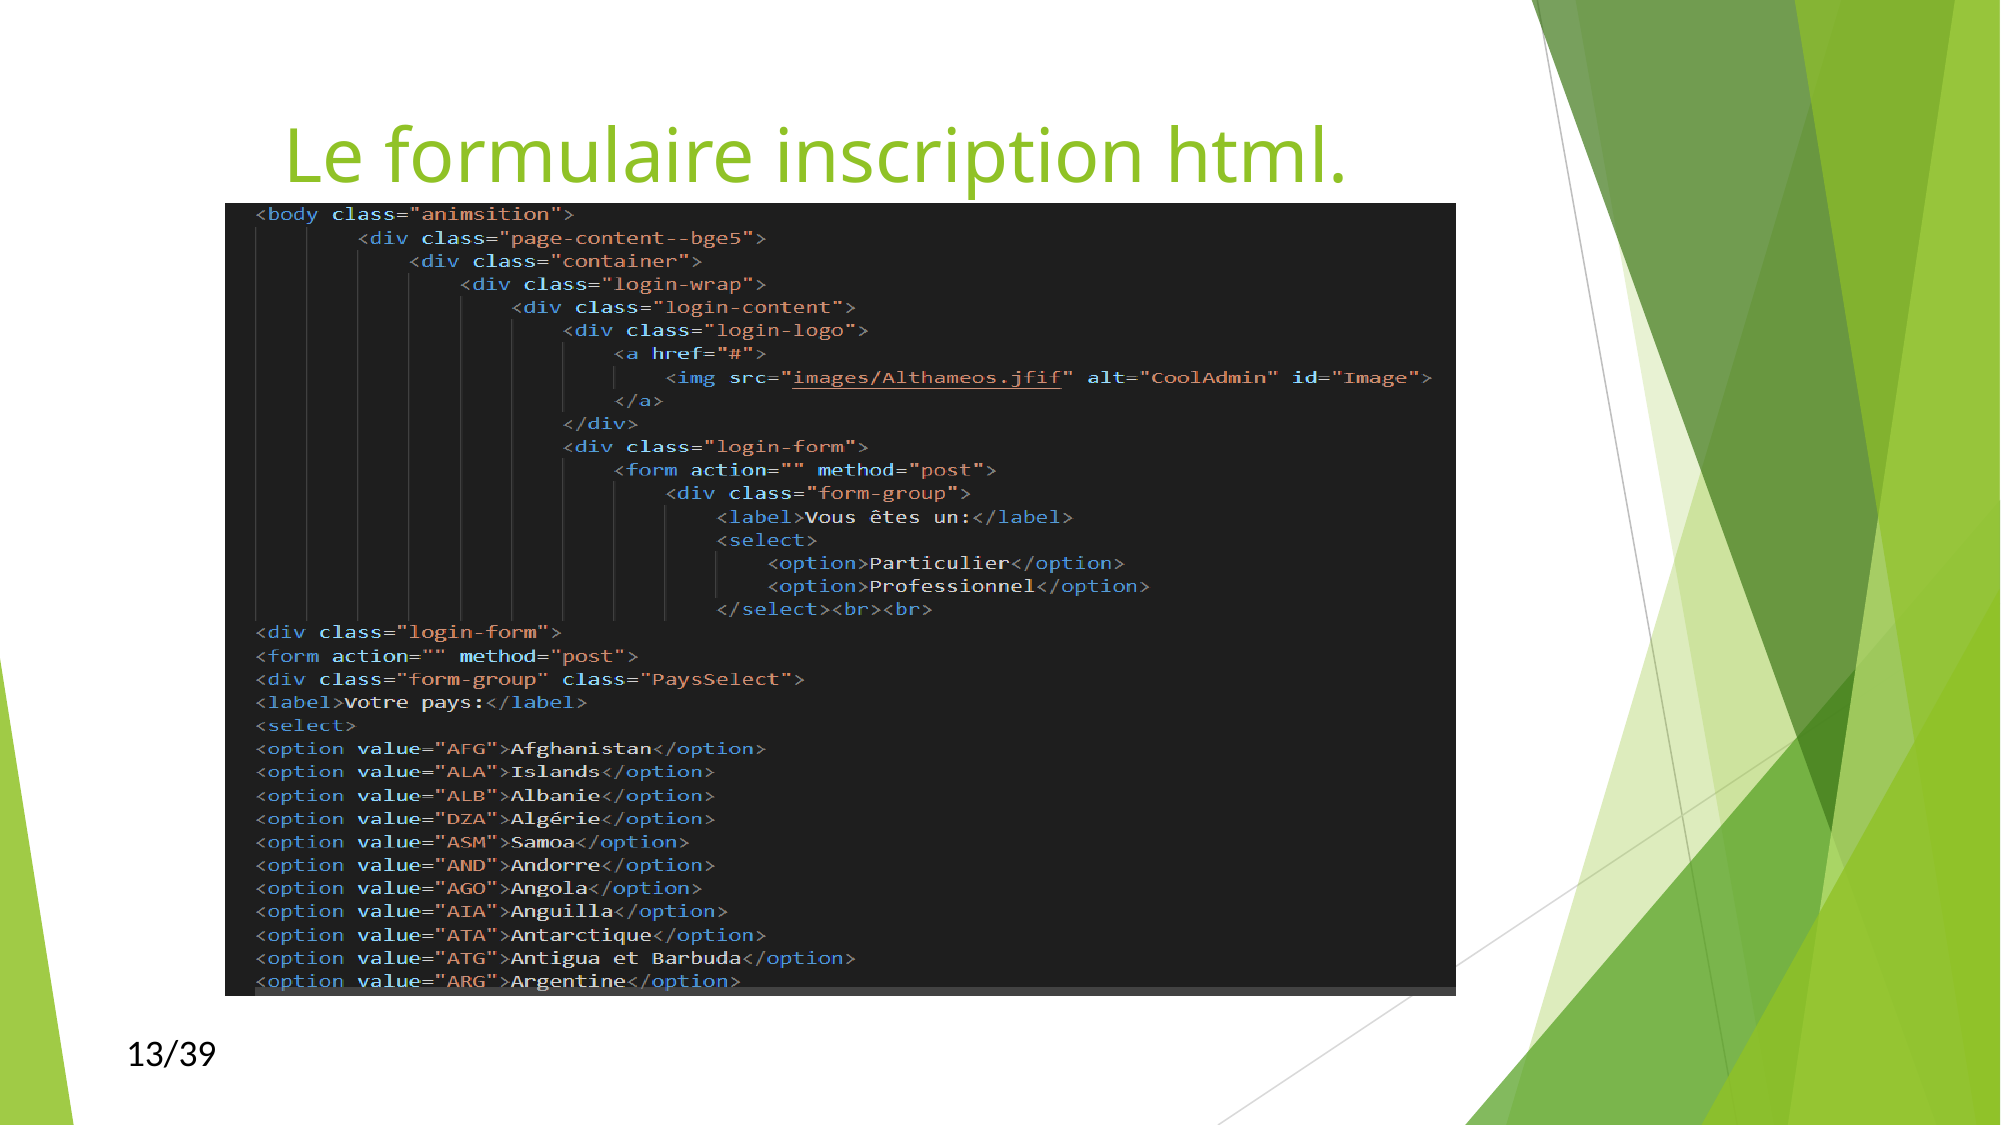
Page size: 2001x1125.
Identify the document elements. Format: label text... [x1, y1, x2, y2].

text_box 13/39 [111, 1021, 320, 1082]
picture [225, 203, 1456, 996]
title Le formulaire inscription html. [111, 99, 1522, 317]
